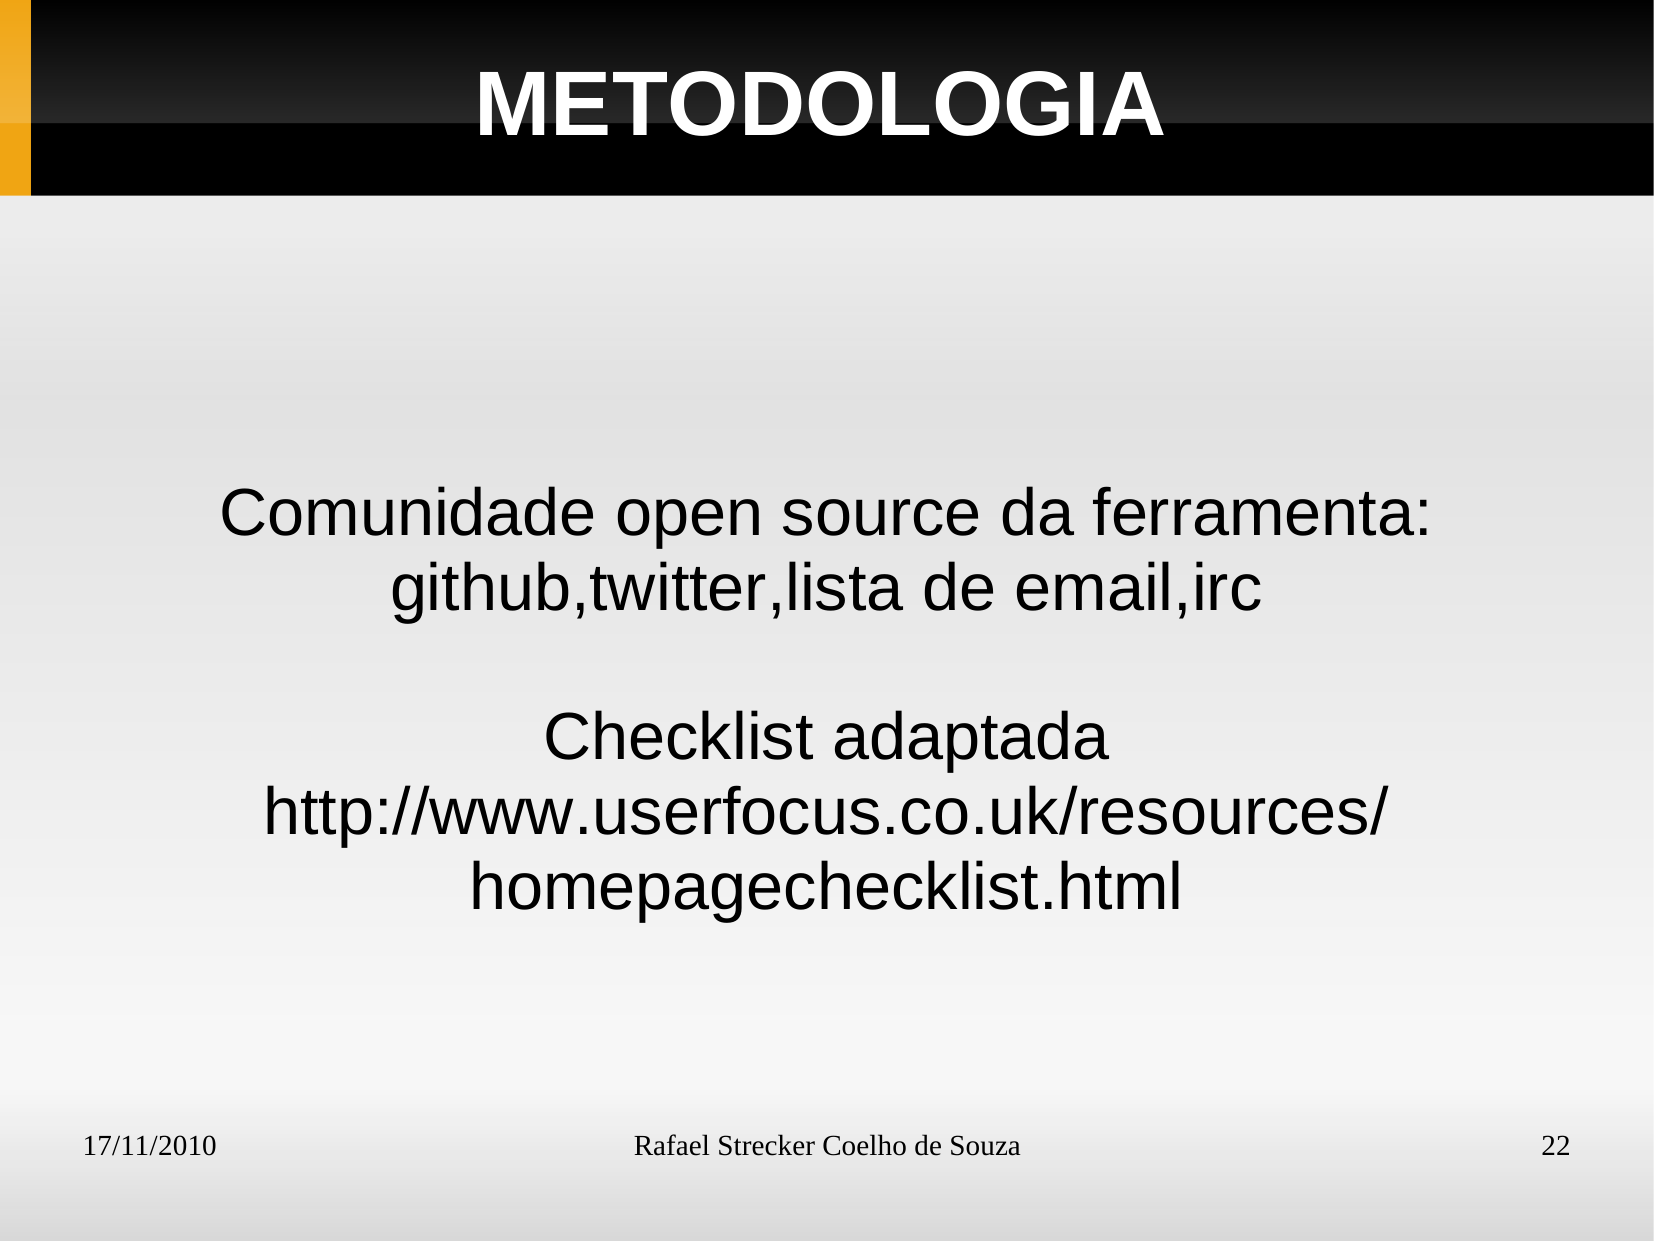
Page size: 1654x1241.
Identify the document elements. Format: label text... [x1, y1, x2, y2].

picture [0, 0, 1654, 1241]
subtitle Comunidade open source da ferramenta: github,twitter,lista de email,irc Checklist adaptada http://www.userfocus.co.uk/resources/homepagechecklist.html [82, 297, 1571, 1102]
title METODOLOGIA [76, 7, 1565, 200]
